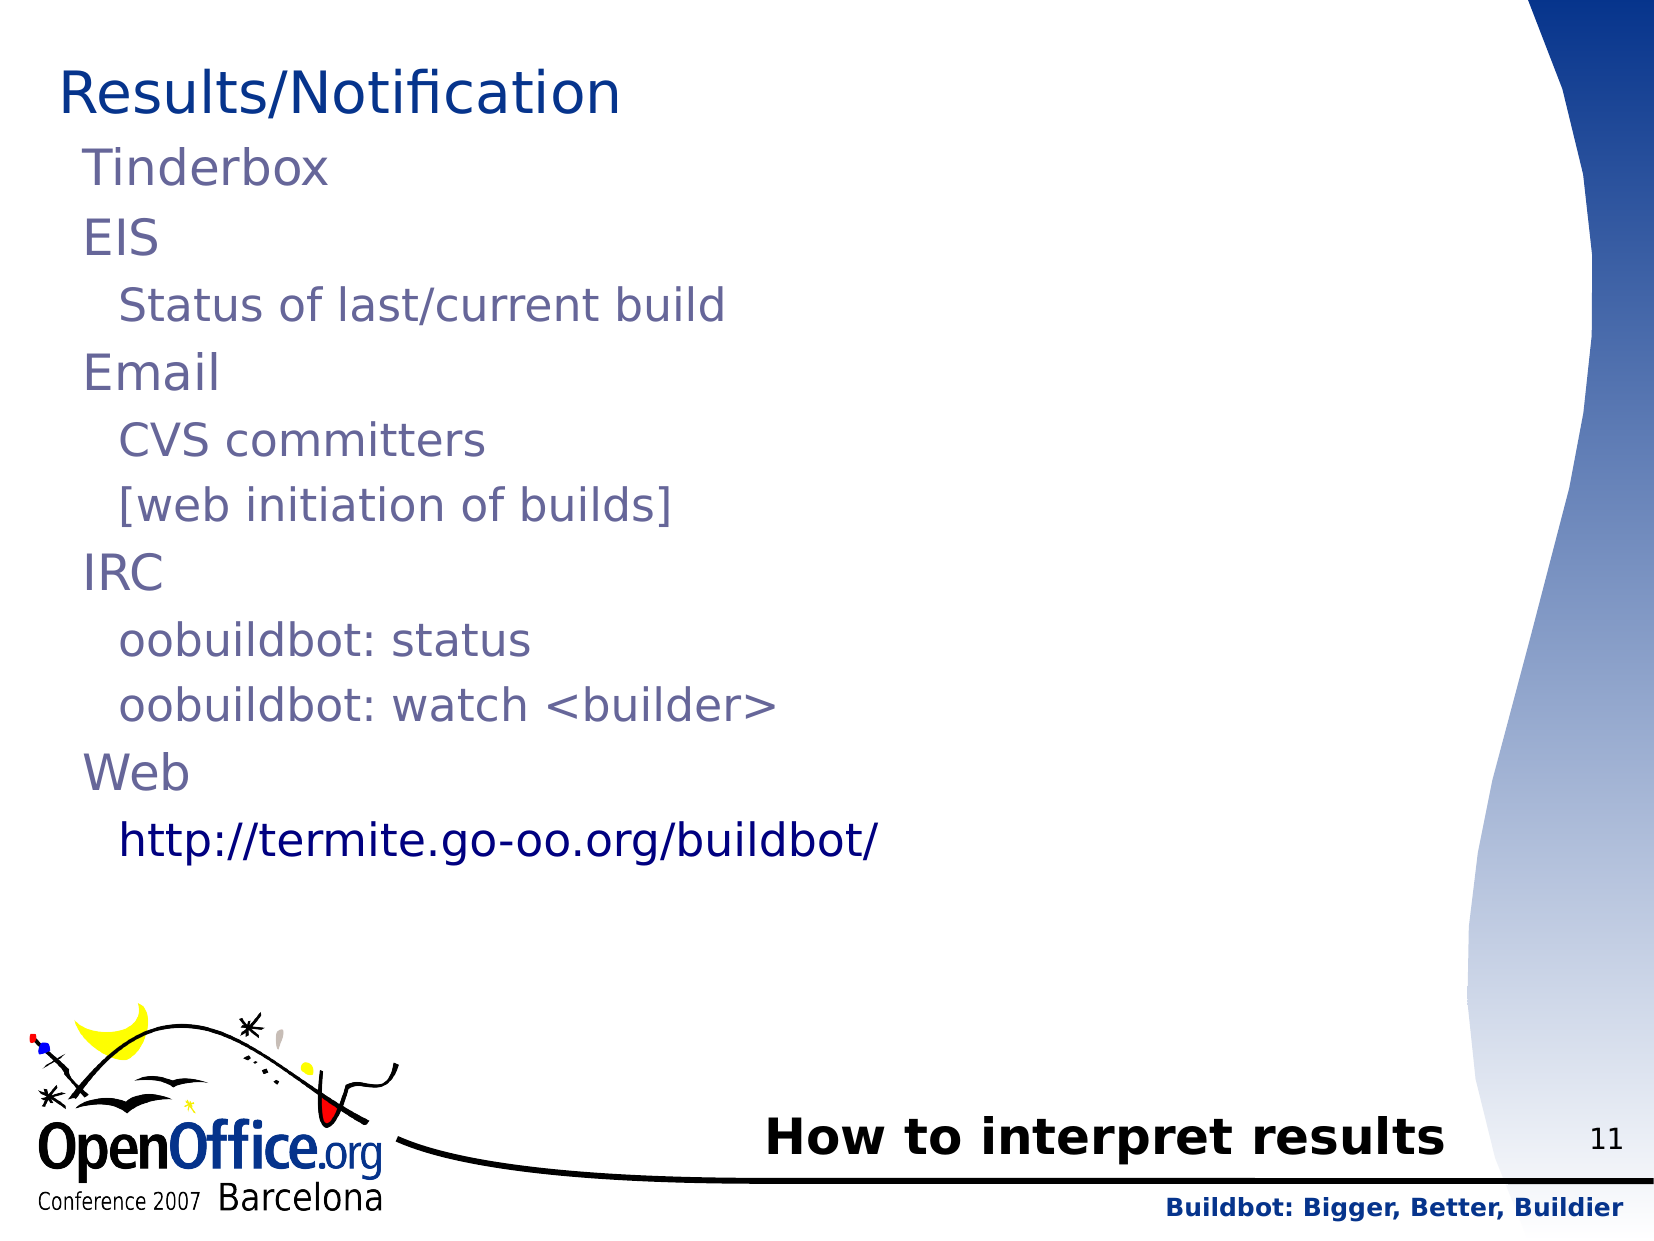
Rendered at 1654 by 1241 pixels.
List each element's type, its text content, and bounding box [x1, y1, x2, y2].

list Results/Notification Tinderbox EIS Status of last/current build Email CVS committers [web initiation of builds] IRC oobuildbot: status oobuildbot: watch <builder> Web http://termite.go-oo.org/buildbot/ [59, 59, 1418, 931]
title How to interpret results [531, 1099, 1447, 1174]
picture [29, 1003, 399, 1211]
